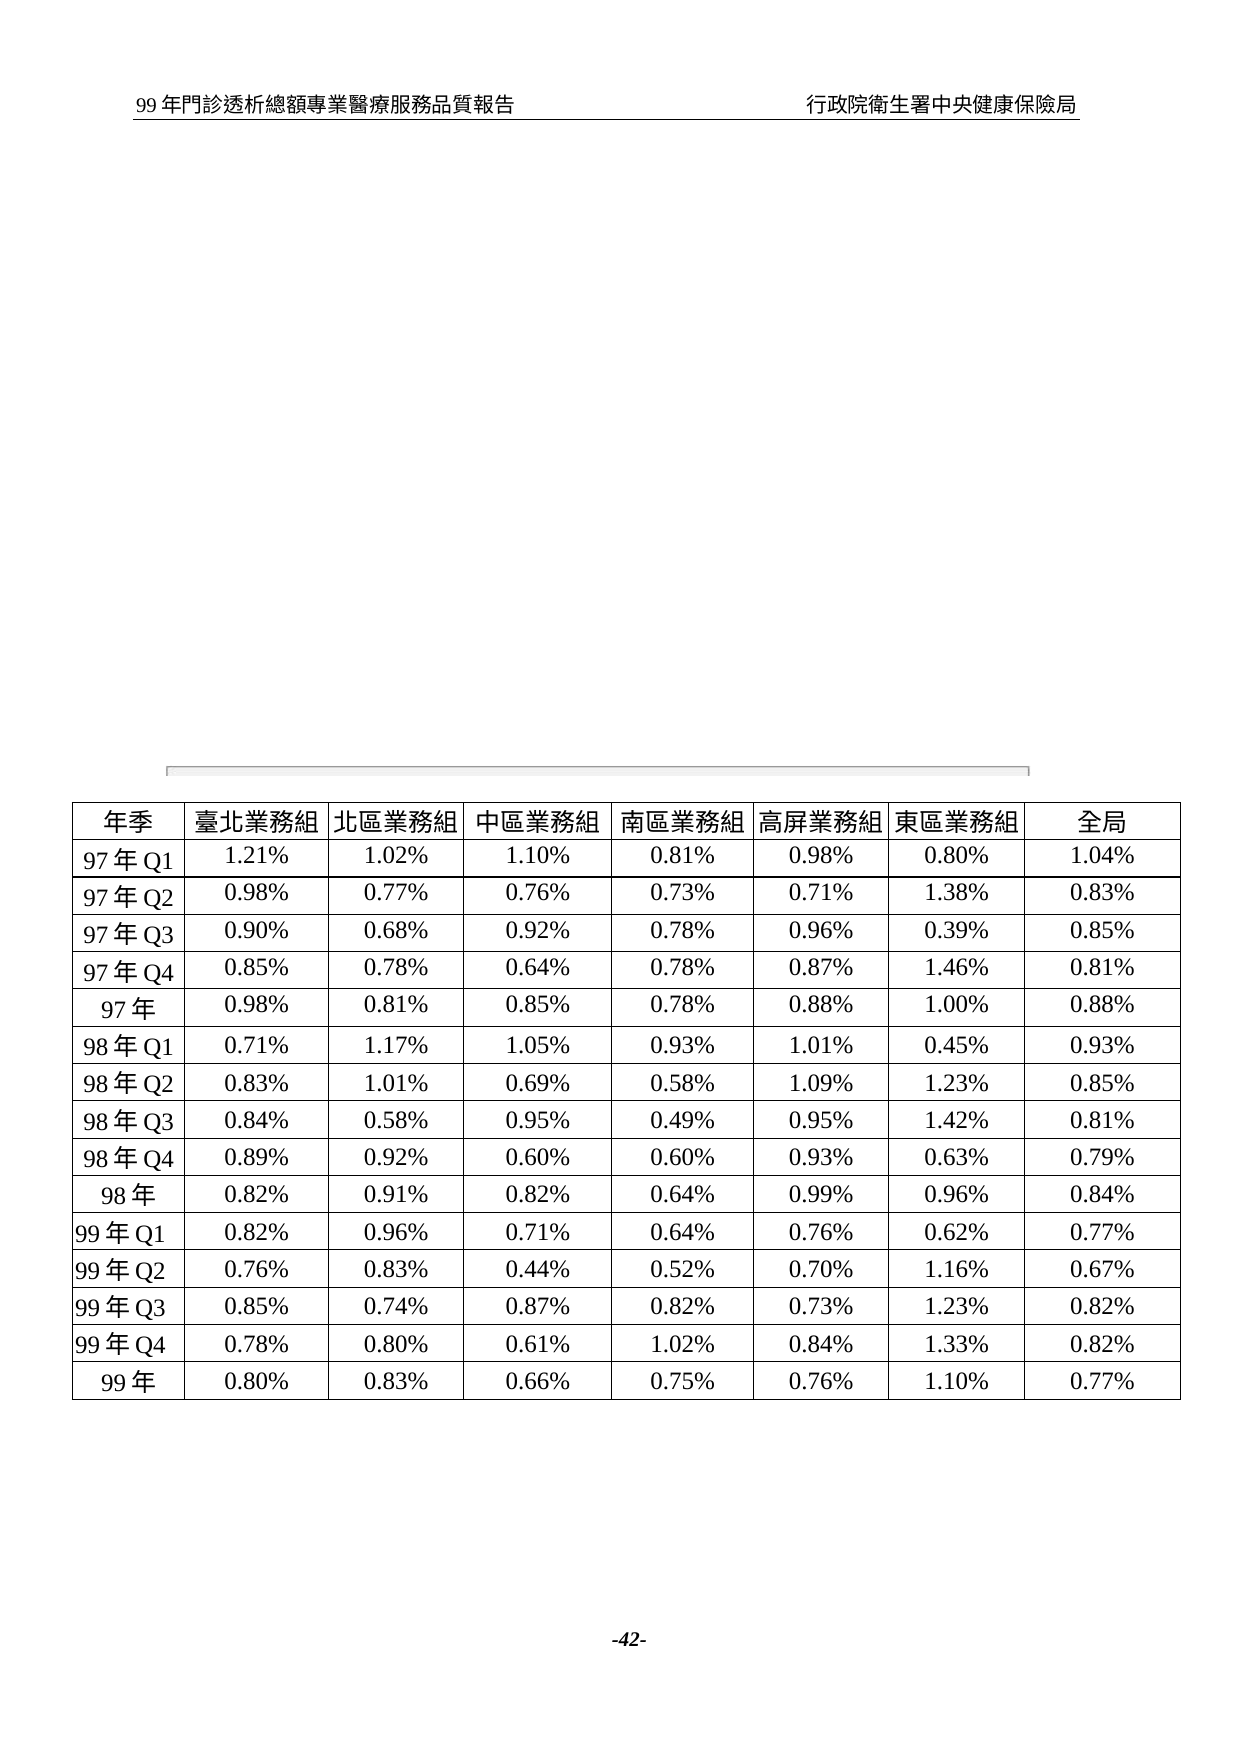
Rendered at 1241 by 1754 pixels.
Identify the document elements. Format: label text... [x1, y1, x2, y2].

table_cell 0.96% [754, 915, 888, 951]
table_cell 0.78% [612, 989, 753, 1026]
table_cell 0.88% [754, 989, 888, 1026]
table_cell 99年 [73, 1362, 184, 1398]
table_cell 0.64% [612, 1213, 753, 1249]
table_cell 0.62% [889, 1213, 1024, 1249]
table_cell 1.00% [889, 989, 1024, 1026]
table_cell 0.69% [464, 1064, 611, 1100]
table_cell 1.01% [329, 1064, 463, 1100]
table_cell 0.76% [754, 1213, 888, 1249]
table_cell 98年 [73, 1176, 184, 1212]
table_cell 0.85% [464, 989, 611, 1026]
table_cell 0.90% [185, 915, 328, 951]
table_cell 0.61% [464, 1325, 611, 1361]
table_cell 99年Q2 [73, 1250, 184, 1287]
table_cell 0.98% [185, 878, 328, 914]
table_cell 0.95% [464, 1101, 611, 1137]
table_cell 97年Q2 [73, 878, 184, 914]
table_header 東區業務組 [889, 803, 1024, 839]
table_header 臺北業務組 [185, 803, 328, 839]
table_cell 0.84% [1025, 1176, 1180, 1212]
table_cell 1.23% [889, 1288, 1024, 1324]
table_cell 0.60% [464, 1139, 611, 1175]
table_cell 0.44% [464, 1250, 611, 1287]
table_cell 0.87% [754, 952, 888, 988]
table_cell 0.85% [1025, 915, 1180, 951]
table_cell 0.98% [185, 989, 328, 1026]
table_cell 0.96% [329, 1213, 463, 1249]
table_cell 0.52% [612, 1250, 753, 1287]
table_cell 0.92% [329, 1139, 463, 1175]
table_cell 0.77% [329, 878, 463, 914]
table_cell 1.38% [889, 878, 1024, 914]
table_cell 0.95% [754, 1101, 888, 1137]
table_cell 0.73% [754, 1288, 888, 1324]
table_cell 0.85% [185, 1288, 328, 1324]
table_cell 0.87% [464, 1288, 611, 1324]
table_cell 0.77% [1025, 1362, 1180, 1398]
table_cell 97年Q4 [73, 952, 184, 988]
table_cell 1.17% [329, 1027, 463, 1063]
table_cell 1.33% [889, 1325, 1024, 1361]
table_cell 0.89% [185, 1139, 328, 1175]
table_cell 0.81% [1025, 952, 1180, 988]
table_header 高屏業務組 [754, 803, 888, 839]
table_cell 0.76% [754, 1362, 888, 1398]
table_cell 0.96% [889, 1176, 1024, 1212]
table_cell 1.01% [754, 1027, 888, 1063]
table_cell 1.42% [889, 1101, 1024, 1137]
table_cell 0.79% [1025, 1139, 1180, 1175]
table_cell 0.98% [754, 840, 888, 876]
table_cell 0.39% [889, 915, 1024, 951]
table_header 中區業務組 [464, 803, 611, 839]
table_cell 0.49% [612, 1101, 753, 1137]
table_cell 99年Q3 [73, 1288, 184, 1324]
table_cell 97年Q1 [73, 840, 184, 876]
table_cell 0.78% [612, 952, 753, 988]
table_cell 0.76% [185, 1250, 328, 1287]
table_header 南區業務組 [612, 803, 753, 839]
table_cell 0.84% [754, 1325, 888, 1361]
table_cell 0.81% [329, 989, 463, 1026]
table_header 全局 [1025, 803, 1180, 839]
table_cell 0.63% [889, 1139, 1024, 1175]
table_cell 0.83% [329, 1362, 463, 1398]
table_cell 0.81% [612, 840, 753, 876]
table_cell 1.05% [464, 1027, 611, 1063]
table_cell 0.45% [889, 1027, 1024, 1063]
table_cell 0.92% [464, 915, 611, 951]
table_cell 0.71% [464, 1213, 611, 1249]
table_cell 1.09% [754, 1064, 888, 1100]
table_cell 0.71% [754, 878, 888, 914]
table_cell 1.16% [889, 1250, 1024, 1287]
table_cell 0.84% [185, 1101, 328, 1137]
table_cell 0.64% [612, 1176, 753, 1212]
table_cell 99年Q4 [73, 1325, 184, 1361]
table_cell 1.02% [329, 840, 463, 876]
table_cell 0.93% [754, 1139, 888, 1175]
table_cell 0.58% [329, 1101, 463, 1137]
table_cell 0.60% [612, 1139, 753, 1175]
table_cell 1.02% [612, 1325, 753, 1361]
table_cell 1.21% [185, 840, 328, 876]
table_cell 0.75% [612, 1362, 753, 1398]
table_cell 99年Q1 [73, 1213, 184, 1249]
table_cell 98年Q2 [73, 1064, 184, 1100]
table_cell 1.46% [889, 952, 1024, 988]
table_cell 0.82% [1025, 1288, 1180, 1324]
table_cell 0.67% [1025, 1250, 1180, 1287]
table_cell 0.77% [1025, 1213, 1180, 1249]
table_cell 0.85% [1025, 1064, 1180, 1100]
table_cell 0.82% [185, 1176, 328, 1212]
table_cell 0.82% [612, 1288, 753, 1324]
table_cell 1.04% [1025, 840, 1180, 876]
table_cell 0.80% [329, 1325, 463, 1361]
table_cell 0.99% [754, 1176, 888, 1212]
table_header 北區業務組 [329, 803, 463, 839]
table_cell 0.81% [1025, 1101, 1180, 1137]
table_cell 0.76% [464, 878, 611, 914]
table_cell 0.80% [185, 1362, 328, 1398]
table_cell 0.64% [464, 952, 611, 988]
table_cell 0.78% [185, 1325, 328, 1361]
table_cell 0.85% [185, 952, 328, 988]
table_cell 97年 [73, 989, 184, 1026]
table_cell 0.82% [1025, 1325, 1180, 1361]
table_cell 0.83% [185, 1064, 328, 1100]
table_cell 0.88% [1025, 989, 1180, 1026]
table_cell 98年Q1 [73, 1027, 184, 1063]
table_cell 0.78% [612, 915, 753, 951]
table_cell 1.10% [464, 840, 611, 876]
picture [165, 765, 1031, 776]
table_cell 0.82% [185, 1213, 328, 1249]
table_cell 0.73% [612, 878, 753, 914]
table_cell 0.93% [612, 1027, 753, 1063]
table_cell 0.68% [329, 915, 463, 951]
table_cell 0.71% [185, 1027, 328, 1063]
table_cell 0.74% [329, 1288, 463, 1324]
table_cell 0.58% [612, 1064, 753, 1100]
table_cell 0.66% [464, 1362, 611, 1398]
table_cell 0.82% [464, 1176, 611, 1212]
table_cell 1.10% [889, 1362, 1024, 1398]
table_cell 97年Q3 [73, 915, 184, 951]
table_cell 98年Q4 [73, 1139, 184, 1175]
table_cell 98年Q3 [73, 1101, 184, 1137]
table_cell 0.91% [329, 1176, 463, 1212]
table_cell 0.83% [1025, 878, 1180, 914]
table_header 年季 [73, 803, 184, 839]
table_cell 0.70% [754, 1250, 888, 1287]
table_cell 0.80% [889, 840, 1024, 876]
table_cell 1.23% [889, 1064, 1024, 1100]
table_cell 0.93% [1025, 1027, 1180, 1063]
table_cell 0.78% [329, 952, 463, 988]
table_cell 0.83% [329, 1250, 463, 1287]
